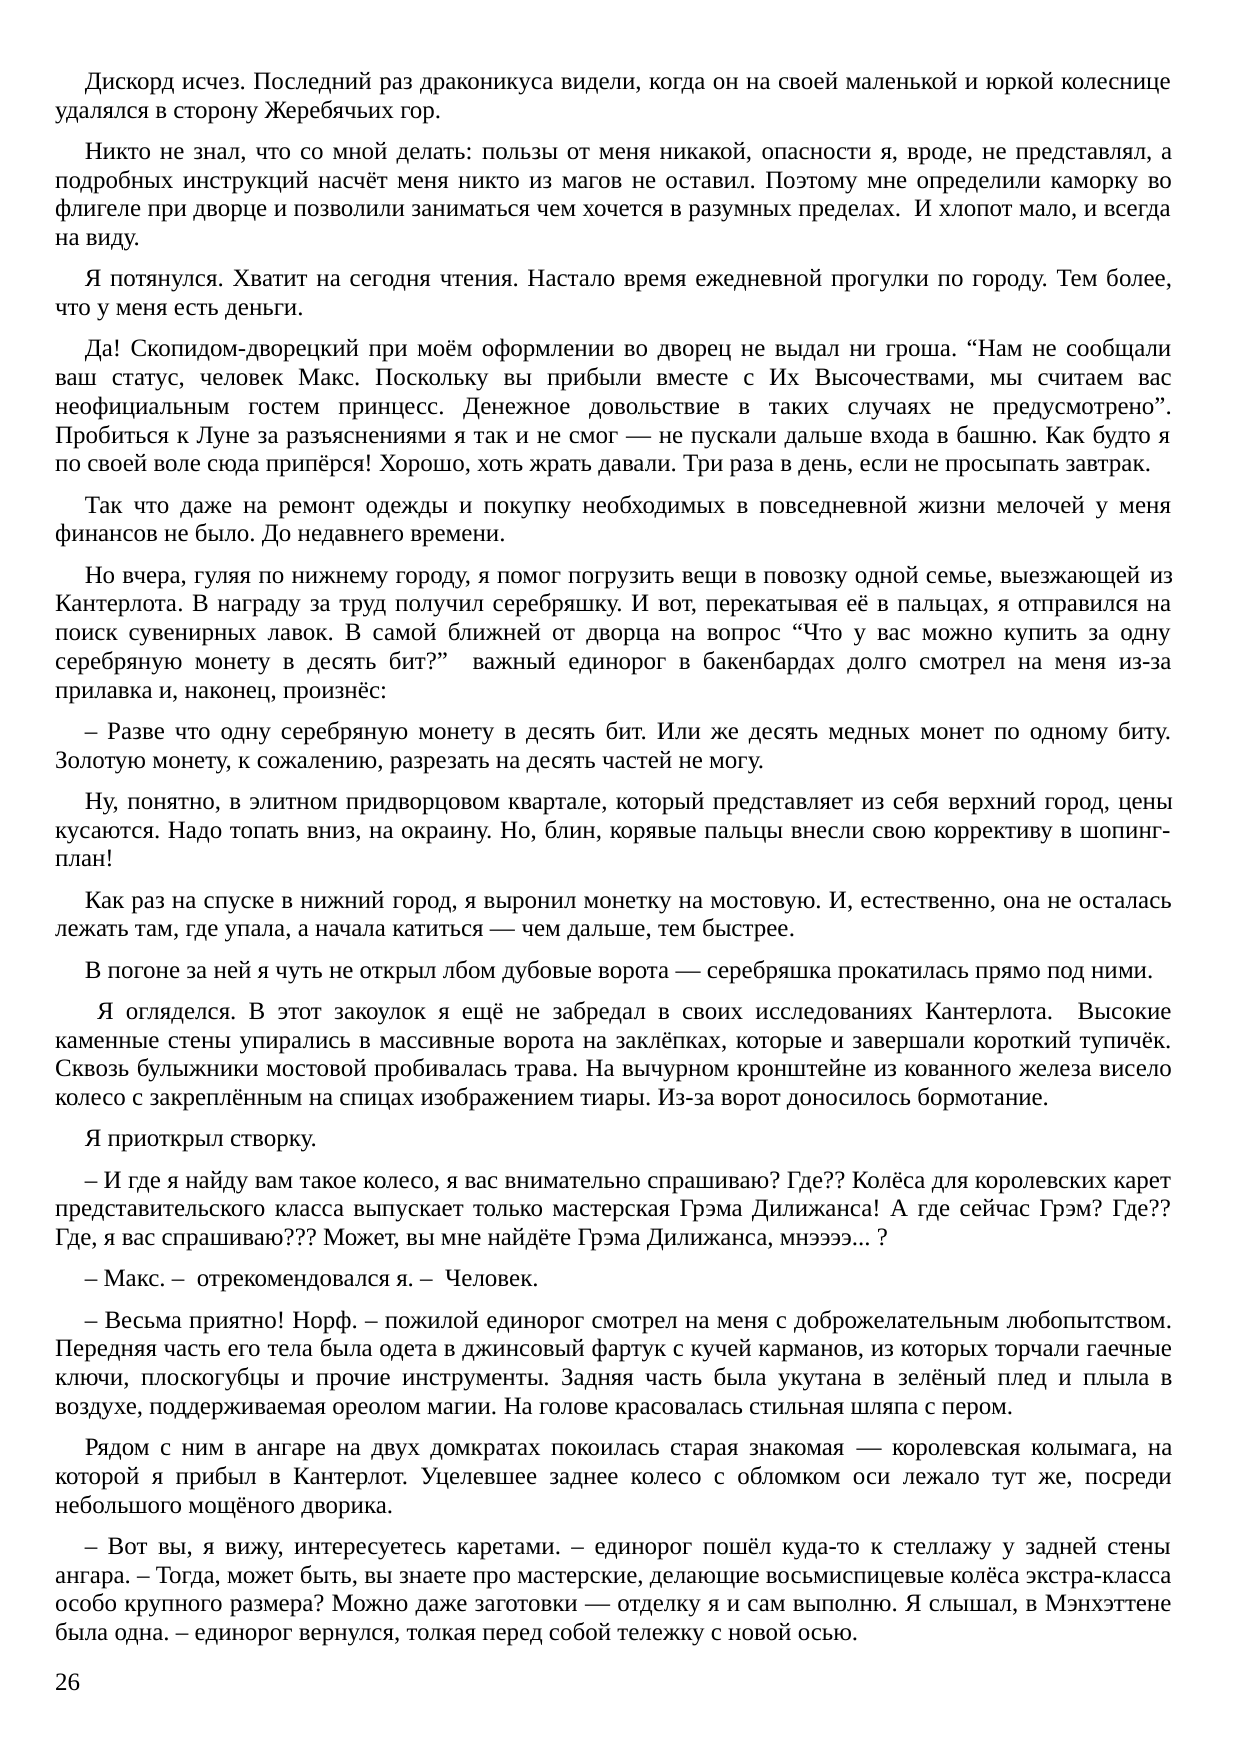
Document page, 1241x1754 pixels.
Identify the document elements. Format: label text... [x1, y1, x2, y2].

text Я приоткрыл створку. [55, 1123, 1173, 1152]
text Никто не знал, что со мной делать: пользы от меня никакой, опасности я, вроде, не представлял, а подробных инструкций насчёт меня никто из магов не оставил. Поэтому мне определили каморку во флигеле при дворце и позволили заниматься чем хочется в разумных пределах. И хлопот мало, и всегда на виду. [55, 136, 1173, 251]
text В погоне за ней я чуть не открыл лбом дубовые ворота — серебряшка прокатилась прямо под ними. [55, 955, 1173, 983]
text – И где я найду вам такое колесо, я вас внимательно спрашиваю? Где?? Колёса для королевских карет представительского класса выпускает только мастерская Грэма Дилижанса! А где сейчас Грэм? Где?? Где, я вас спрашиваю??? Может, вы мне найдёте Грэма Дилижанса, мнээээ... ? [55, 1165, 1173, 1251]
text – Макс. – отрекомендовался я. – Человек. [55, 1263, 1173, 1292]
text Но вчера, гуляя по нижнему городу, я помог погрузить вещи в повозку одной семье, выезжающей из Кантерлота. В награду за труд получил серебряшку. И вот, перекатывая её в пальцах, я отправился на поиск сувенирных лавок. В самой ближней от дворца на вопрос “Что у вас можно купить за одну серебряную монету в десять бит?” важный единорог в бакенбардах долго смотрел на меня из-за прилавка и, наконец, произнёс: [55, 560, 1173, 703]
text Как раз на спуске в нижний город, я выронил монетку на мостовую. И, естественно, она не осталась лежать там, где упала, а начала катиться — чем дальше, тем быстрее. [55, 885, 1173, 942]
text Рядом с ним в ангаре на двух домкратах покоилась старая знакомая — королевская колымага, на которой я прибыл в Кантерлот. Уцелевшее заднее колесо с обломком оси лежало тут же, посреди небольшого мощёного дворика. [55, 1432, 1173, 1518]
text Ну, понятно, в элитном придворцовом квартале, который представляет из себя верхний город, цены кусаются. Надо топать вниз, на окраину. Но, блин, корявые пальцы внесли свою коррективу в шопинг-план! [55, 786, 1173, 872]
text – Вот вы, я вижу, интересуетесь каретами. – единорог пошёл куда-то к стеллажу у задней стены ангара. – Тогда, может быть, вы знаете про мастерские, делающие восьмиспицевые колёса экстра-класса особо крупного размера? Можно даже заготовки — отделку я и сам выполню. Я слышал, в Мэнхэттене была одна. – единорог вернулся, толкая перед собой тележку с новой осью. [55, 1531, 1173, 1646]
text Я огляделся. В этот закоулок я ещё не забредал в своих исследованиях Кантерлота. Высокие каменные стены упирались в массивные ворота на заклёпках, которые и завершали короткий тупичёк. Сквозь булыжники мостовой пробивалась трава. На вычурном кронштейне из кованного железа висело колесо с закреплённым на спицах изображением тиары. Из-за ворот доносилось бормотание. [55, 996, 1173, 1111]
text – Весьма приятно! Норф. – пожилой единорог смотрел на меня с доброжелательным любопытством. Передняя часть его тела была одета в джинсовый фартук с кучей карманов, из которых торчали гаечные ключи, плоскогубцы и прочие инструменты. Задняя часть была укутана в зелёный плед и плыла в воздухе, поддерживаемая ореолом магии. На голове красовалась стильная шляпа с пером. [55, 1305, 1173, 1420]
text Да! Скопидом-дворецкий при моём оформлении во дворец не выдал ни гроша. “Нам не сообщали ваш статус, человек Макс. Поскольку вы прибыли вместе с Их Высочествами, мы считаем вас неофициальным гостем принцесс. Денежное довольствие в таких случаях не предусмотрено”. Пробиться к Луне за разъяснениями я так и не смог — не пускали дальше входа в башню. Как будто я по своей воле сюда припёрся! Хорошо, хоть жрать давали. Три раза в день, если не просыпать завтрак. [55, 333, 1173, 477]
text Я потянулся. Хватит на сегодня чтения. Настало время ежедневной прогулки по городу. Тем более, что у меня есть деньги. [55, 263, 1173, 321]
text Дискорд исчез. Последний раз драконикуса видели, когда он на своей маленькой и юркой колеснице удалялся в сторону Жеребячьих гор. [55, 66, 1173, 123]
text Так что даже на ремонт одежды и покупку необходимых в повседневной жизни мелочей у меня финансов не было. До недавнего времени. [55, 490, 1173, 547]
text – Разве что одну серебряную монету в десять бит. Или же десять медных монет по одному биту. Золотую монету, к сожалению, разрезать на десять частей не могу. [55, 716, 1173, 773]
